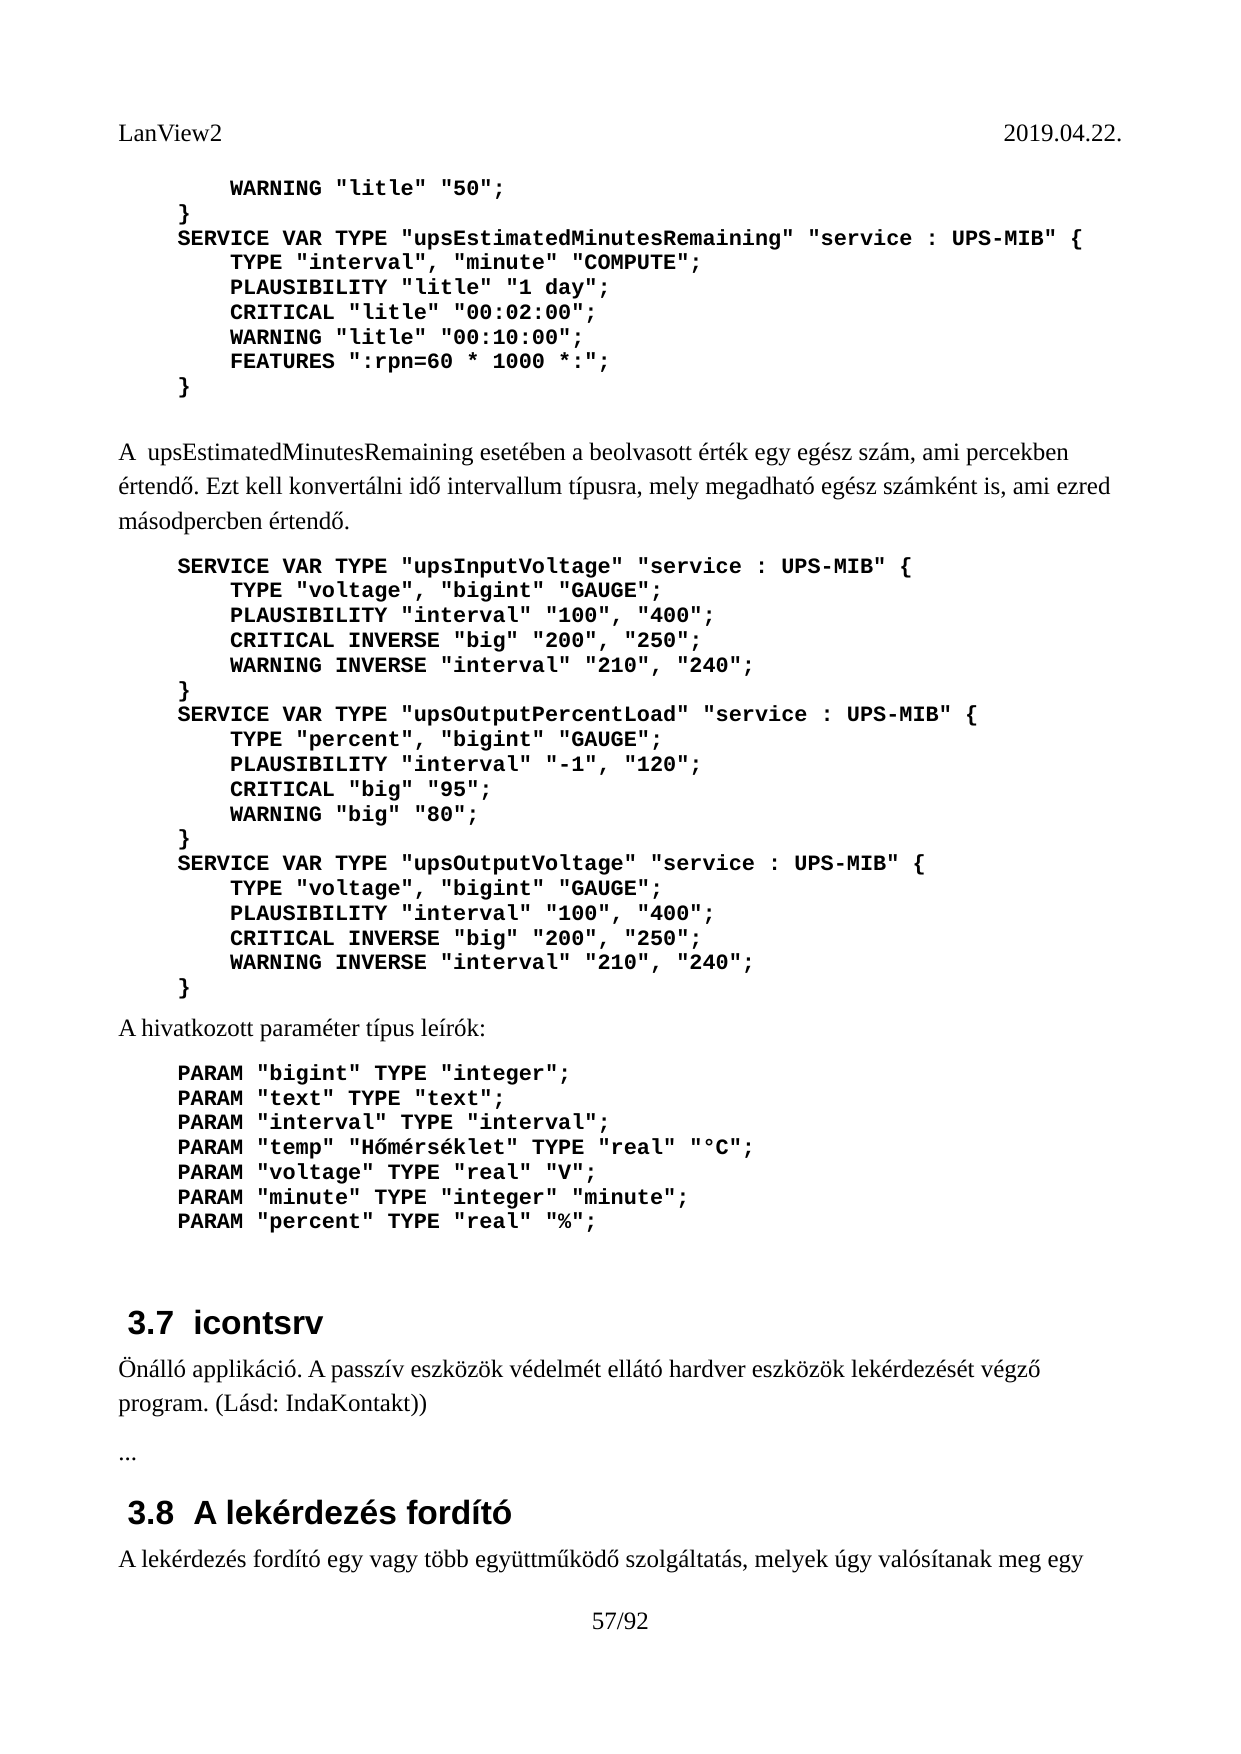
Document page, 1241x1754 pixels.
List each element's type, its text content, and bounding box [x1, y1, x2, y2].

text PARAM "text" TYPE "text"; [177, 1087, 1122, 1111]
text A hivatkozott paraméter típus leírók: [118, 1013, 1122, 1042]
text Önálló applikáció. A passzív eszközök védelmét ellátó hardver eszközök lekérdezését végző program. (Lásd: IndaKontakt)) [118, 1354, 1122, 1417]
subtitle icontsrv [118, 1302, 1122, 1341]
text A upsEstimatedMinutesRemaining esetében a beolvasott érték egy egész szám, ami percekben értendő. Ezt kell konvertálni idő intervallum típusra, mely megadható egész számként is, ami ezred másodpercben értendő. [118, 437, 1122, 534]
text A lekérdezés fordító egy vagy több együttműködő szolgáltatás, melyek úgy valósítanak meg egy [118, 1544, 1122, 1572]
text PARAM "minute" TYPE "integer" "minute"; [177, 1186, 1122, 1211]
text PARAM "interval" TYPE "interval"; [177, 1111, 1122, 1136]
text PARAM "voltage" TYPE "real" "V"; [177, 1161, 1122, 1186]
text ... [118, 1437, 1122, 1466]
text SERVICE VAR TYPE "upsInputVoltage" "service : UPS-MIB" { TYPE "voltage", "bigint" "GAUGE"; PLAUSIBILITY "interval" "100", "400"; CRITICAL INVERSE "big" "200", "250"; WARNING INVERSE "interval" "210", "240"; } SERVICE VAR TYPE "upsOutputPercentLoad" "service : UPS-MIB" { TYPE "percent", "bigint" "GAUGE"; PLAUSIBILITY "interval" "-1", "120"; CRITICAL "big" "95"; WARNING "big" "80"; } SERVICE VAR TYPE "upsOutputVoltage" "service : UPS-MIB" { TYPE "voltage", "bigint" "GAUGE"; PLAUSIBILITY "interval" "100", "400"; CRITICAL INVERSE "big" "200", "250"; WARNING INVERSE "interval" "210", "240"; } [177, 555, 1122, 1001]
text PARAM "percent" TYPE "real" "%"; [177, 1211, 1122, 1235]
subtitle A lekérdezés fordító [118, 1492, 1122, 1531]
text WARNING "litle" "50"; } SERVICE VAR TYPE "upsEstimatedMinutesRemaining" "service : UPS-MIB" { TYPE "interval", "minute" "COMPUTE"; PLAUSIBILITY "litle" "1 day"; CRITICAL "litle" "00:02:00"; WARNING "litle" "00:10:00"; FEATURES ":rpn=60 * 1000 *:"; } [177, 177, 1122, 400]
text PARAM "temp" "Hőmérséklet" TYPE "real" "°C"; [177, 1136, 1122, 1161]
text PARAM "bigint" TYPE "integer"; [177, 1062, 1122, 1087]
